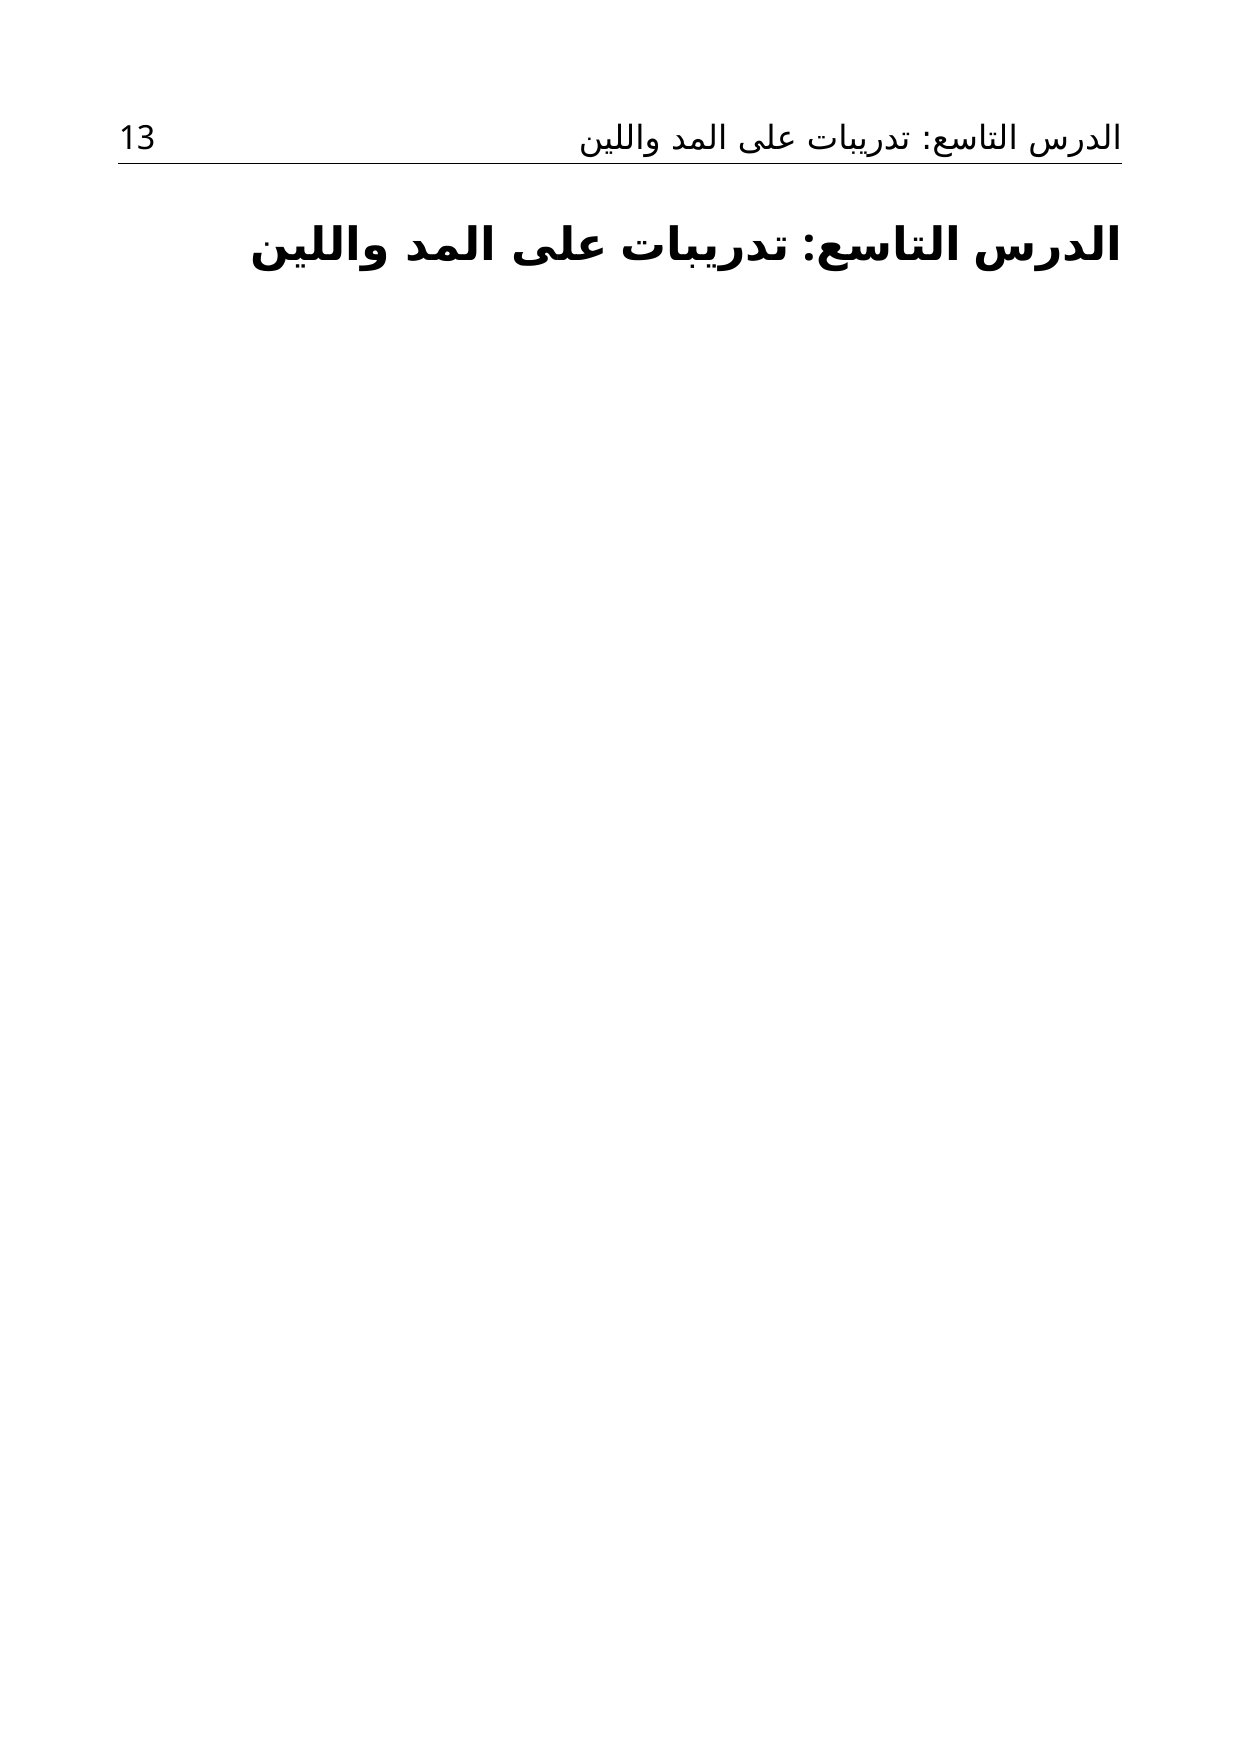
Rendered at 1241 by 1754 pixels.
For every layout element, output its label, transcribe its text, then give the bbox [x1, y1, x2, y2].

subtitle الدرس التاسع: تدريبات على المد واللين [118, 218, 1122, 279]
